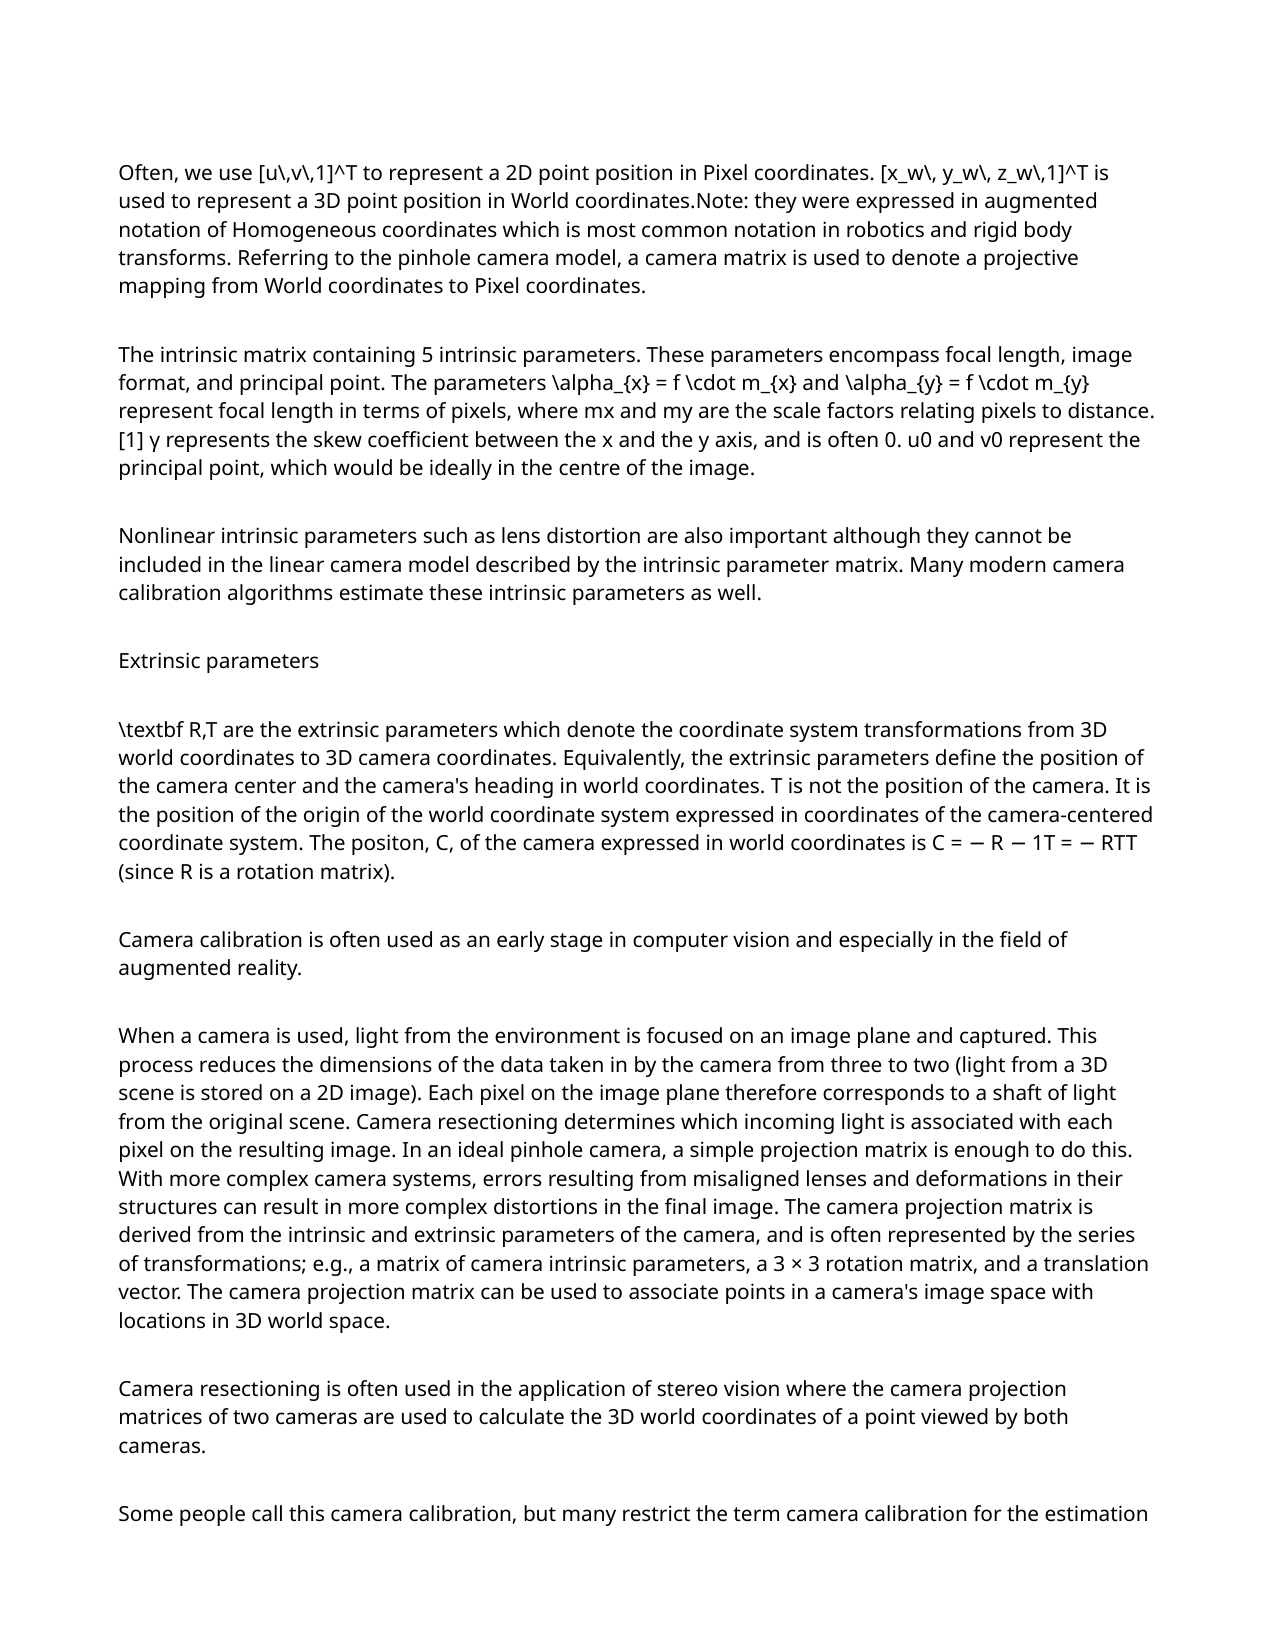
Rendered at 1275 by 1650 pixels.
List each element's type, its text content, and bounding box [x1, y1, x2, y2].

text Camera resectioning is often used in the application of stereo vision where the camera projection matrices of two cameras are used to calculate the 3D world coordinates of a point viewed by both cameras. [118, 1374, 1157, 1459]
text Often, we use [u\,v\,1]^T to represent a 2D point position in Pixel coordinates. [x_w\, y_w\, z_w\,1]^T is used to represent a 3D point position in World coordinates.Note: they were expressed in augmented notation of Homogeneous coordinates which is most common notation in robotics and rigid body transforms. Referring to the pinhole camera model, a camera matrix is used to denote a projective mapping from World coordinates to Pixel coordinates. [118, 158, 1157, 300]
text Nonlinear intrinsic parameters such as lens distortion are also important although they cannot be included in the linear camera model described by the intrinsic parameter matrix. Many modern camera calibration algorithms estimate these intrinsic parameters as well. [118, 522, 1157, 607]
text Extrinsic parameters [118, 647, 1157, 675]
text When a camera is used, light from the environment is focused on an image plane and captured. This process reduces the dimensions of the data taken in by the camera from three to two (light from a 3D scene is stored on a 2D image). Each pixel on the image plane therefore corresponds to a shaft of light from the original scene. Camera resectioning determines which incoming light is associated with each pixel on the resulting image. In an ideal pinhole camera, a simple projection matrix is enough to do this. With more complex camera systems, errors resulting from misaligned lenses and deformations in their structures can result in more complex distortions in the final image. The camera projection matrix is derived from the intrinsic and extrinsic parameters of the camera, and is often represented by the series of transformations; e.g., a matrix of camera intrinsic parameters, a 3 × 3 rotation matrix, and a translation vector. The camera projection matrix can be used to associate points in a camera's image space with locations in 3D world space. [118, 1022, 1157, 1334]
text Camera calibration is often used as an early stage in computer vision and especially in the field of augmented reality. [118, 925, 1157, 982]
text Some people call this camera calibration, but many restrict the term camera calibration for the estimation [118, 1499, 1157, 1527]
text The intrinsic matrix containing 5 intrinsic parameters. These parameters encompass focal length, image format, and principal point. The parameters \alpha_{x} = f \cdot m_{x} and \alpha_{y} = f \cdot m_{y} represent focal length in terms of pixels, where mx and my are the scale factors relating pixels to distance. [1] γ represents the skew coefficient between the x and the y axis, and is often 0. u0 and v0 represent the principal point, which would be ideally in the centre of the image. [118, 340, 1157, 482]
text \textbf R,T are the extrinsic parameters which denote the coordinate system transformations from 3D world coordinates to 3D camera coordinates. Equivalently, the extrinsic parameters define the position of the camera center and the camera's heading in world coordinates. T is not the position of the camera. It is the position of the origin of the world coordinate system expressed in coordinates of the camera-centered coordinate system. The positon, C, of the camera expressed in world coordinates is C = − R − 1T = − RTT (since R is a rotation matrix). [118, 715, 1157, 885]
